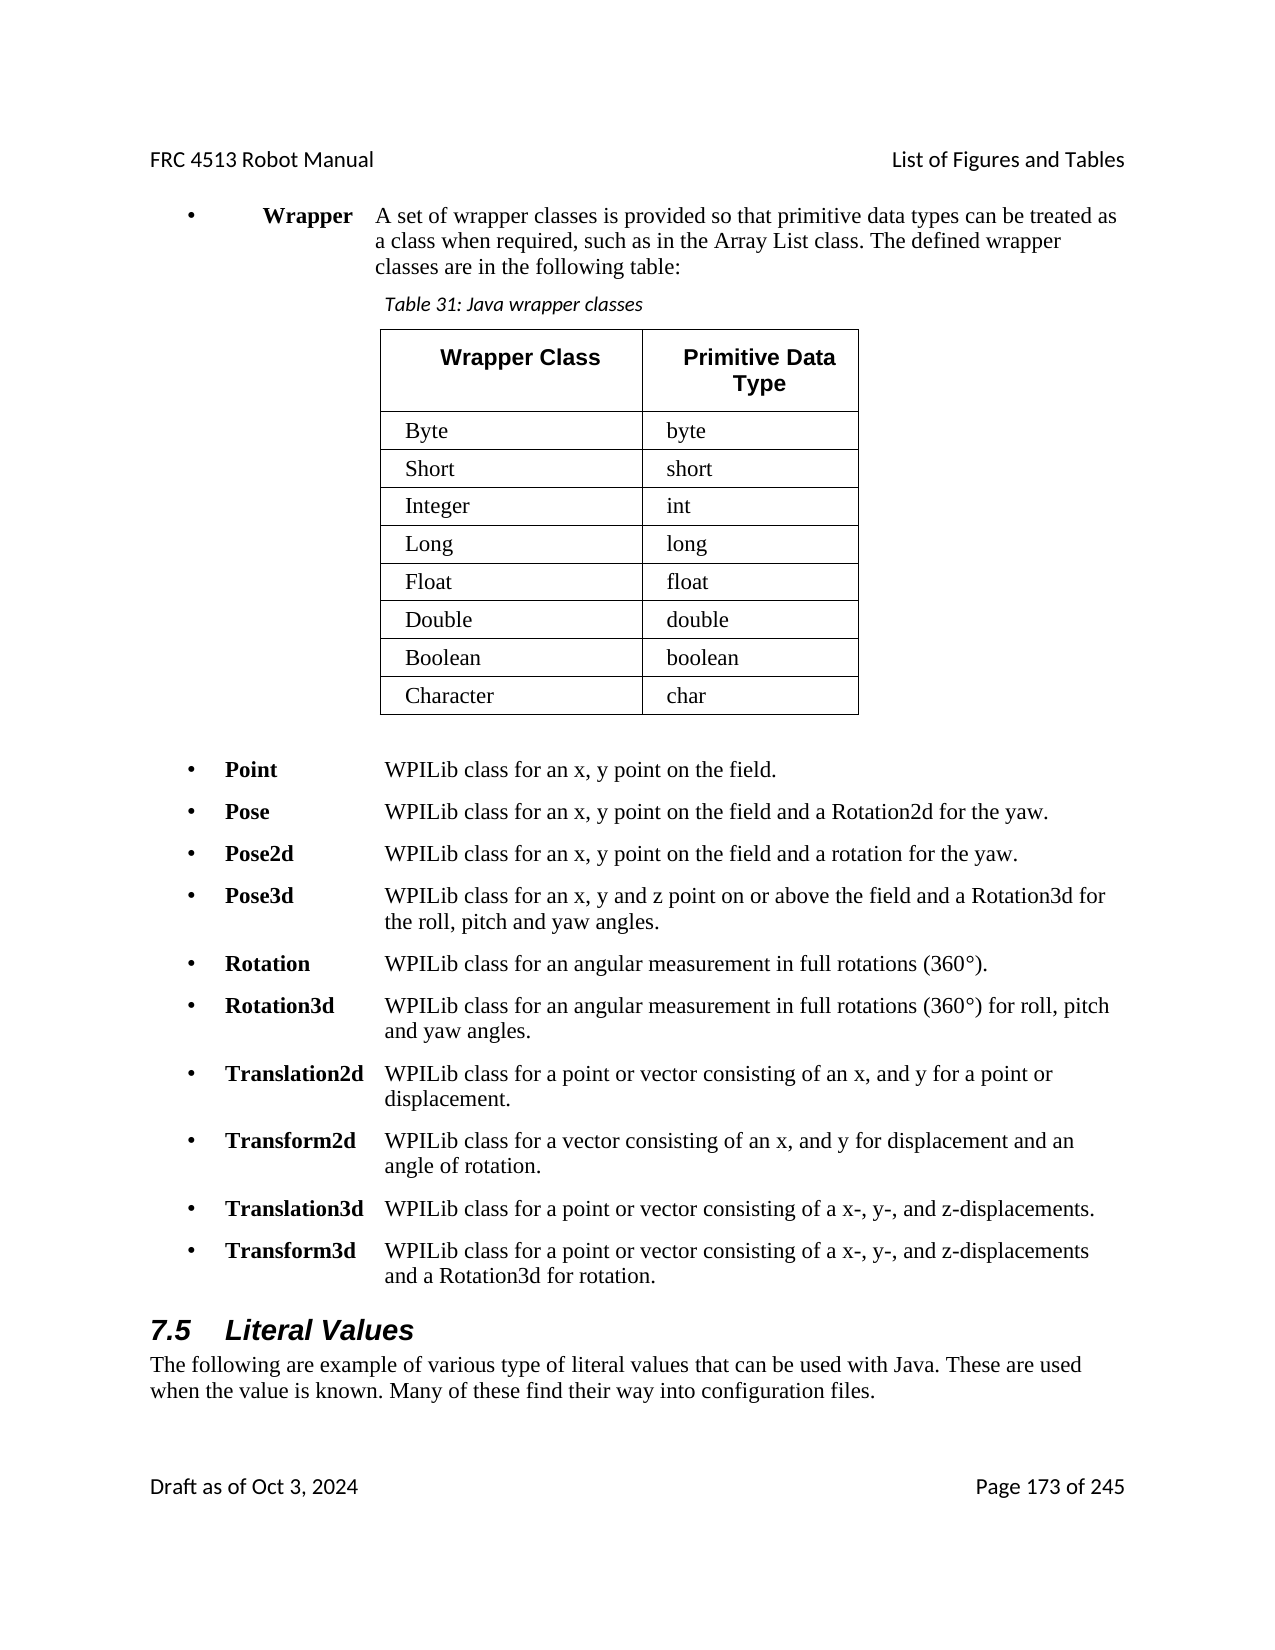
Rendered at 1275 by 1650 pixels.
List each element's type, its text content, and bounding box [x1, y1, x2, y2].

table_cell int [643, 488, 858, 524]
list Rotation WPILib class for an angular measurement in full rotations (360°). [187, 951, 1125, 976]
table_cell char [643, 677, 858, 714]
list Point WPILib class for an x, y point on the field. [187, 757, 1125, 783]
list Transform2d WPILib class for a vector consisting of an x, and y for displacement and an angle of rotation. [187, 1128, 1125, 1179]
subtitle Literal Values [150, 1313, 1125, 1346]
list Transform3d WPILib class for a point or vector consisting of a x-, y-, and z-displacements and a Rotation3d for rotation. [187, 1238, 1125, 1288]
table_header Primitive Data Type [643, 330, 858, 411]
table_cell Integer [381, 488, 642, 524]
list Translation3d WPILib class for a point or vector consisting of a x-, y-, and z-displacements. [187, 1196, 1125, 1221]
list Pose3d WPILib class for an x, y and z point on or above the field and a Rotation3d for the roll, pitch and yaw angles. [187, 883, 1125, 934]
table_cell Double [381, 601, 642, 638]
table_cell Float [381, 564, 642, 600]
text Table 31: Java wrapper classes [384, 296, 1125, 317]
table_cell Byte [381, 412, 642, 449]
table_cell Character [381, 677, 642, 714]
table_cell byte [643, 412, 858, 449]
list Wrapper A set of wrapper classes is provided so that primitive data types can be treated as a class when required, such as in the Array List class. The defined wrapper classes are in the following table: [187, 203, 1125, 279]
table_cell long [643, 526, 858, 562]
table_header Wrapper Class [381, 330, 642, 411]
table_cell boolean [643, 639, 858, 676]
table_cell Short [381, 450, 642, 487]
text The following are example of various type of literal values that can be used with Java. These are used when the value is known. Many of these find their way into configuration files. [150, 1352, 1125, 1403]
table_cell Boolean [381, 639, 642, 676]
list Pose2d WPILib class for an x, y point on the field and a rotation for the yaw. [187, 841, 1125, 867]
table_cell short [643, 450, 858, 487]
table_cell Long [381, 526, 642, 562]
list Rotation3d WPILib class for an angular measurement in full rotations (360°) for roll, pitch and yaw angles. [187, 993, 1125, 1044]
list Pose WPILib class for an x, y point on the field and a Rotation2d for the yaw. [187, 799, 1125, 825]
table_cell float [643, 564, 858, 600]
list Translation2d WPILib class for a point or vector consisting of an x, and y for a point or displacement. [187, 1061, 1125, 1111]
table_cell double [643, 601, 858, 638]
